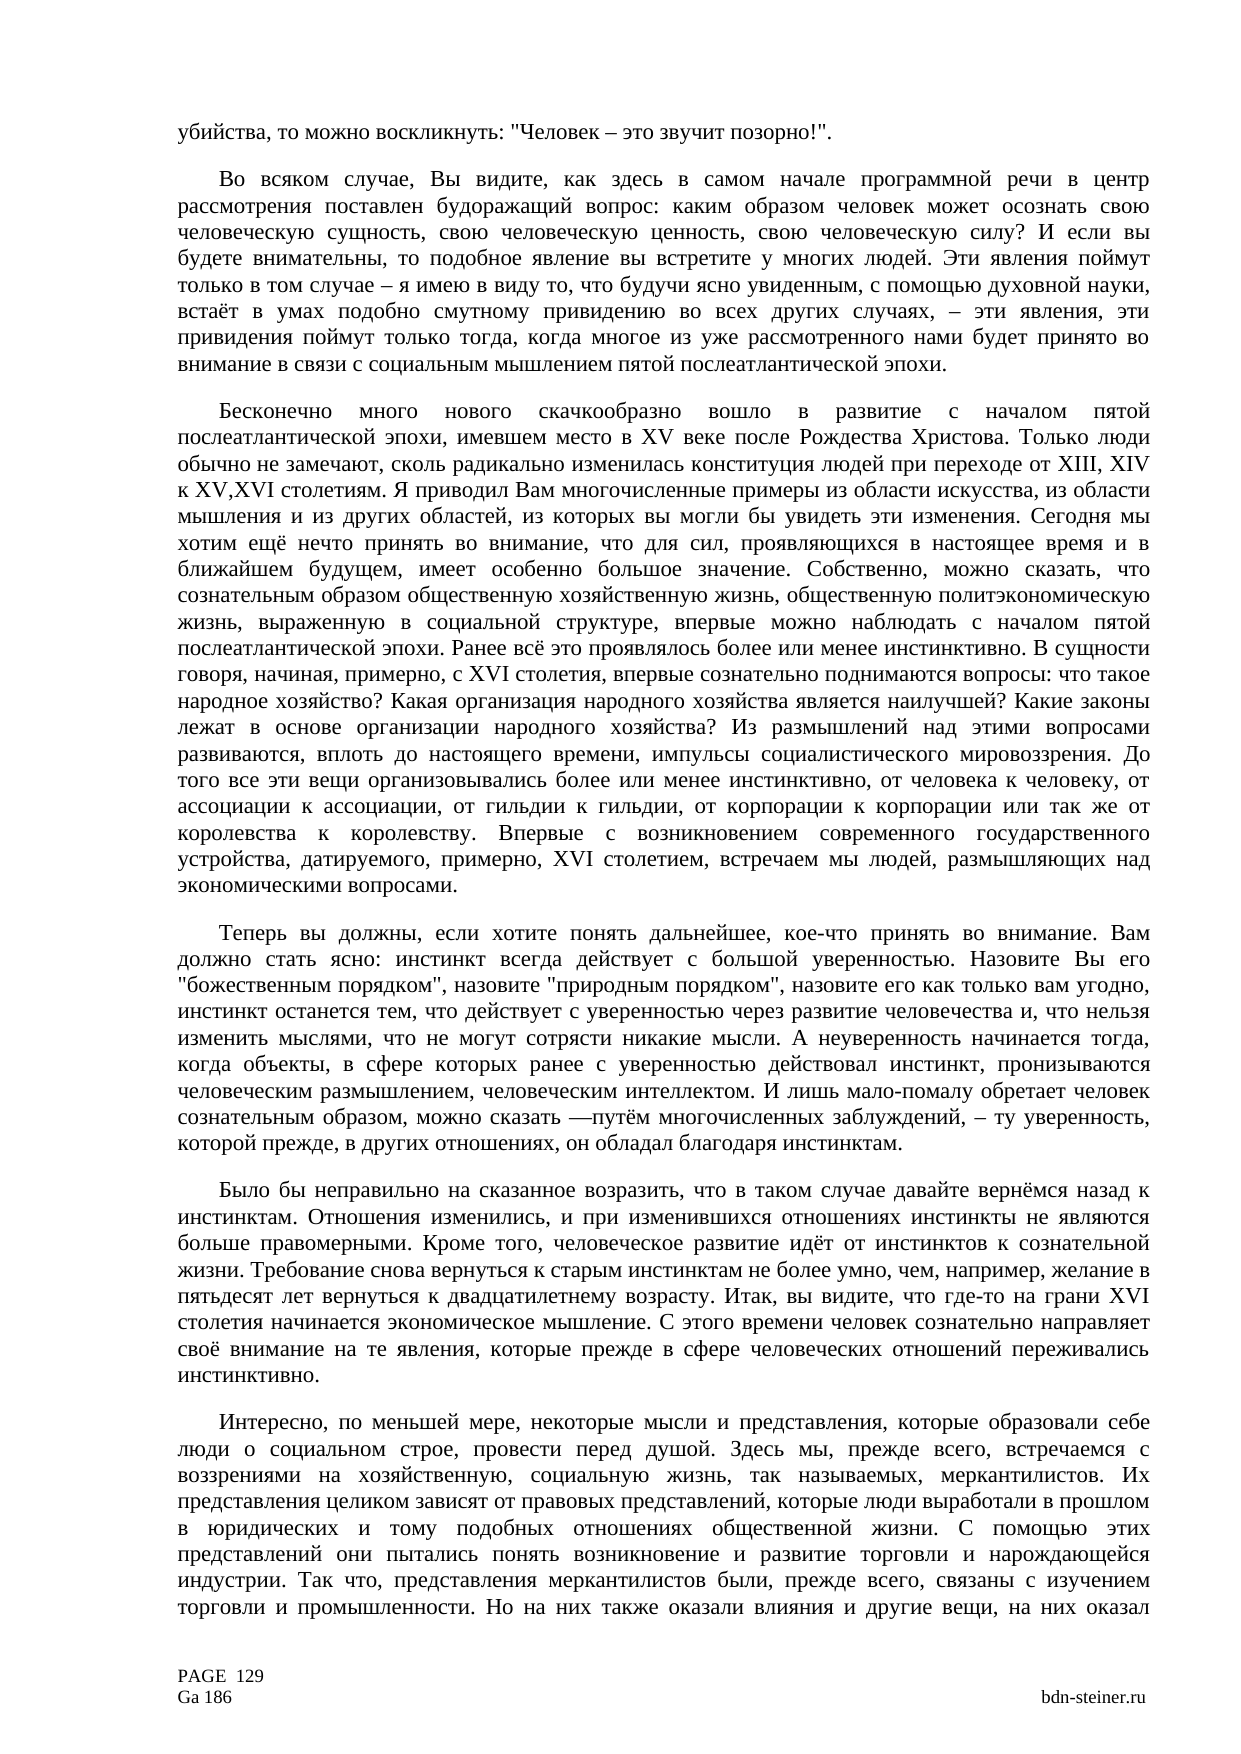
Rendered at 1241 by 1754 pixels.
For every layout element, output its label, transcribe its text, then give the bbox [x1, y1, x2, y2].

text Интересно, по меньшей мере, некоторые мысли и представления, которые образовали себе люди о социальном строе, провести перед душой. Здесь мы, прежде всего, встречаемся с воззрениями на хозяйственную, социальную жизнь, так называемых, меркантилистов. Их представления целиком зависят от правовых представлений, которые люди выработали в прошлом в юридических и тому подобных отношениях общественной жизни. С помощью этих представлений они пытались понять возникновение и развитие торговли и нарождающейся индустрии. Так что, представления меркантилистов были, прежде всего, связаны с изучением торговли и промышленности. Но на них также оказали влияния и другие вещи, на них оказал [177, 1408, 1152, 1619]
text Бесконечно много нового скачкообразно вошло в развитие с началом пятой послеатлантической эпохи, имевшем место в XV веке после Рождества Христова. Только люди обычно не замечают, сколь радикально изменилась конституция людей при переходе от XIII, XIV к XV,XVI столетиям. Я приводил Вам многочисленные примеры из области искусства, из области мышления и из других областей, из которых вы могли бы увидеть эти изменения. Сегодня мы хотим ещё нечто принять во внимание, что для сил, проявляющихся в настоящее время и в ближайшем будущем, имеет особенно большое значение. Собственно, можно сказать, что сознательным образом общественную хозяйственную жизнь, общественную политэкономическую жизнь, выраженную в социальной структуре, впервые можно наблюдать с началом пятой послеатлантической эпохи. Ранее всё это проявлялось более или менее инстинктивно. В сущности говоря, начиная, примерно, с XVI столетия, впервые сознательно поднимаются вопросы: что такое народное хозяйство? Какая организация народного хозяйства является наилучшей? Какие законы лежат в основе организации народного хозяйства? Из размышлений над этими вопросами развиваются, вплоть до настоящего времени, импульсы социалистического мировоззрения. До того все эти вещи организовывались более или менее инстинктивно, от человека к человеку, от ассоциации к ассоциации, от гильдии к гильдии, от корпорации к корпорации или так же от королевства к королевству. Впервые с возникновением современного государственного устройства, датируемого, примерно, XVI столетием, встречаем мы людей, размышляющих над экономическими вопросами. [177, 397, 1152, 898]
text Было бы неправильно на сказанное возразить, что в таком случае давайте вернёмся назад к инстинктам. Отношения изменились, и при изменившихся отношениях инстинкты не являются больше правомерными. Кроме того, человеческое развитие идёт от инстинктов к сознательной жизни. Требование снова вернуться к старым инстинктам не более умно, чем, например, желание в пятьдесят лет вернуться к двадцатилетнему возрасту. Итак, вы видите, что где-то на грани XVI столетия начинается экономическое мышление. С этого времени человек сознательно направляет своё внимание на те явления, которые прежде в сфере человеческих отношений переживались инстинктивно. [177, 1177, 1152, 1387]
text Теперь вы должны, если хотите понять дальнейшее, кое-что принять во внимание. Вам должно стать ясно: инстинкт всегда действует с большой уверенностью. Назовите Вы его "божественным порядком", назовите "природным порядком", назовите его как только вам угодно, инстинкт останется тем, что действует с уверенностью через развитие человечества и, что нельзя изменить мыслями, что не могут сотрясти никакие мысли. А неуверенность начинается тогда, когда объекты, в сфере которых ранее с уверенностью действовал инстинкт, пронизываются человеческим размышлением, человеческим интеллектом. И лишь мало-помалу обретает человек сознательным образом, можно сказать —путём многочисленных заблуждений, – ту уверенность, которой прежде, в других отношениях, он обладал благодаря инстинктам. [177, 918, 1152, 1156]
text убийства, то можно воскликнуть: "Человек – это звучит позорно!". [177, 118, 1152, 144]
text Во всяком случае, Вы видите, как здесь в самом начале программной речи в центр рассмотрения поставлен будоражащий вопрос: каким образом человек может осознать свою человеческую сущность, свою человеческую ценность, свою человеческую силу? И если вы будете внимательны, то подобное явление вы встретите у многих людей. Эти явления поймут только в том случае – я имею в виду то, что будучи ясно увиденным, с помощью духовной науки, встаёт в умах подобно смутному привидению во всех других случаях, – эти явления, эти привидения поймут только тогда, когда многое из уже рассмотренного нами будет принято во внимание в связи с социальным мышлением пятой послеатлантической эпохи. [177, 165, 1152, 376]
